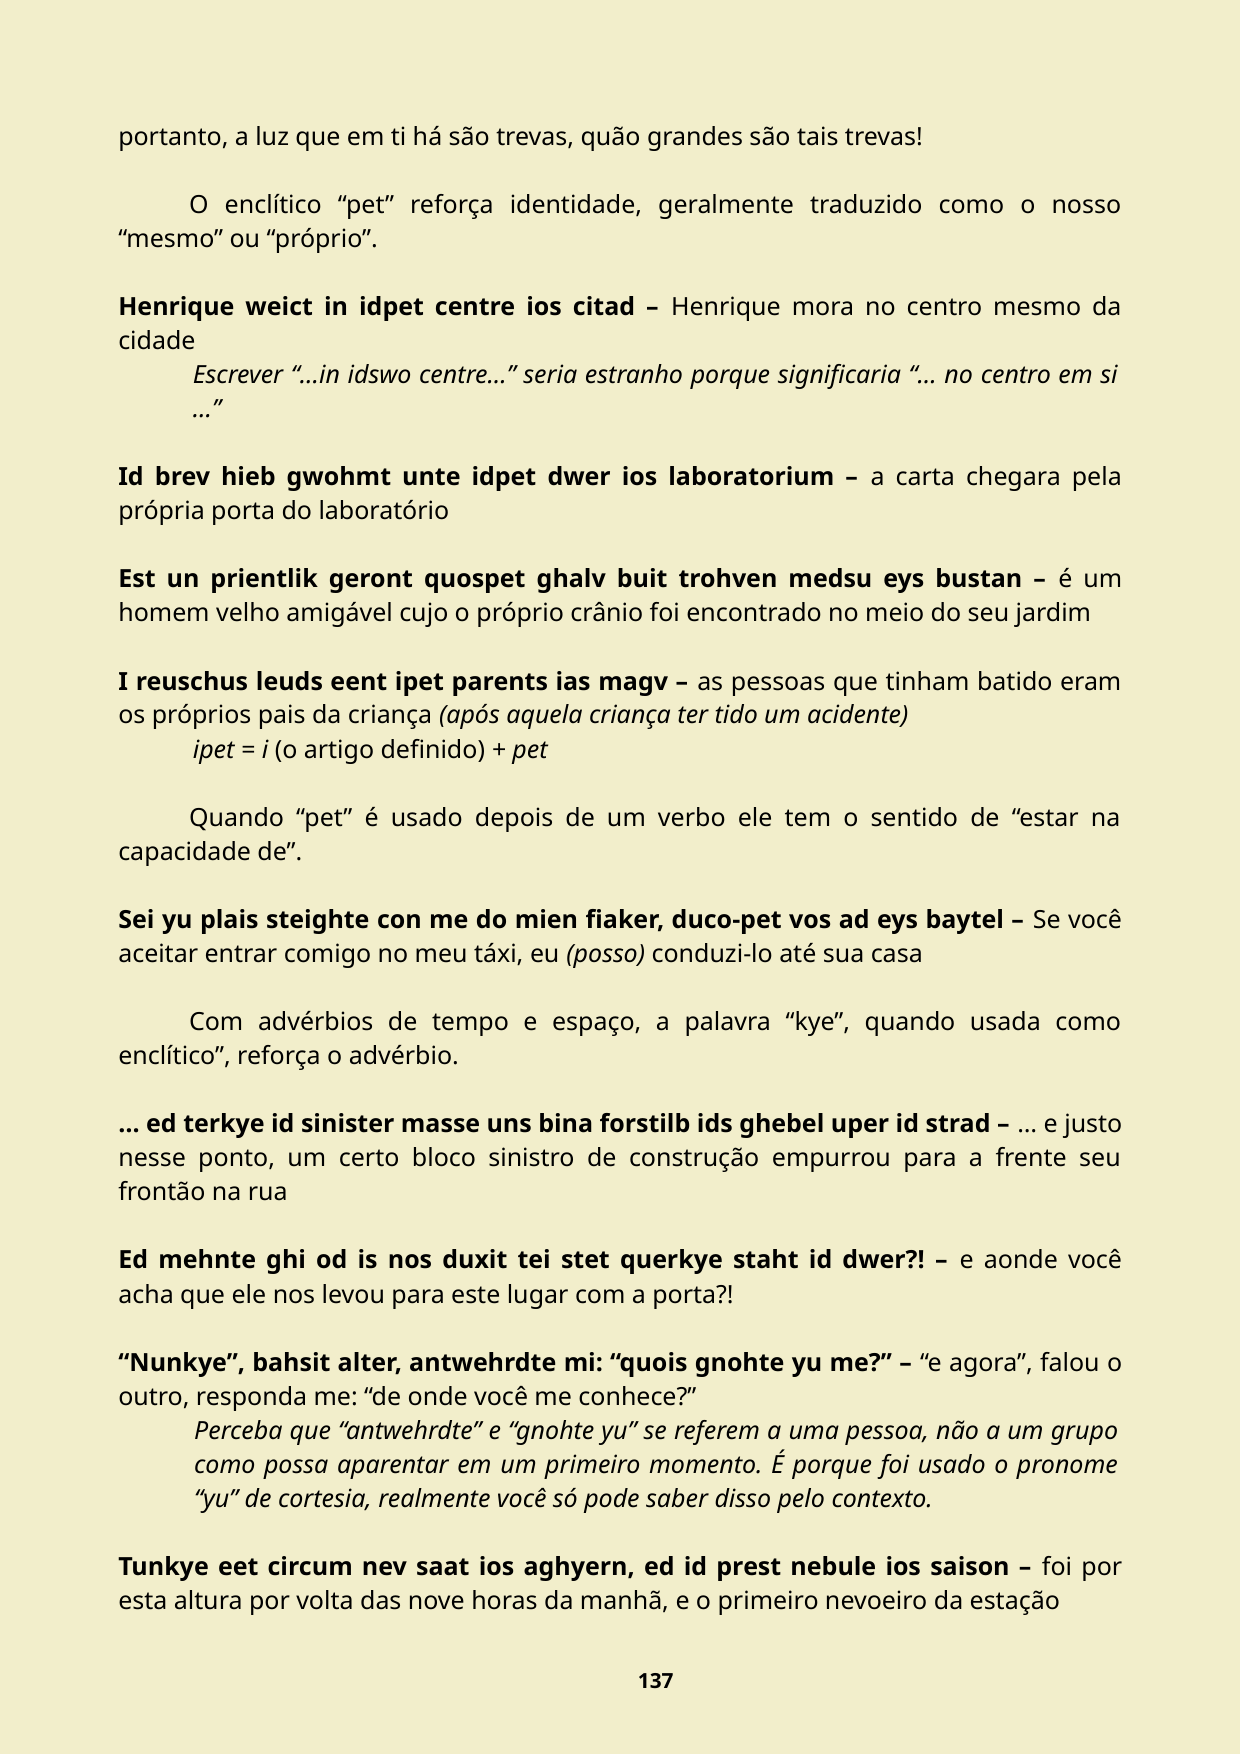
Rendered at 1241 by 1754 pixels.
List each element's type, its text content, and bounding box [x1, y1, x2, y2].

text Tunkye eet circum nev saat ios aghyern, ed id prest nebule ios saison – foi por esta altura por volta das nove horas da manhã, e o primeiro nevoeiro da estação [118, 1549, 1122, 1617]
text Sei yu plais steighte con me do mien fiaker, duco-pet vos ad eys baytel – Se você aceitar entrar comigo no meu táxi, eu (posso) conduzi-lo até sua casa [118, 902, 1122, 970]
text “Nunkye”, bahsit alter, antwehrdte mi: “quois gnohte yu me?” – “e agora”, falou o outro, responda me: “de onde você me conhece?” [118, 1344, 1122, 1412]
text Escrever “…in idswo centre…” seria estranho porque significaria “… no centro em si …” [193, 357, 1122, 425]
text portanto, a luz que em ti há são trevas, quão grandes são tais trevas! [118, 118, 1122, 152]
text O enclítico “pet” reforça identidade, geralmente traduzido como o nosso “mesmo” ou “próprio”. [118, 186, 1122, 254]
text Est un prientlik geront quospet ghalv buit trohven medsu eys bustan – é um homem velho amigável cujo o próprio crânio foi encontrado no meio do seu jardim [118, 561, 1122, 629]
text ipet = i (o artigo definido) + pet [193, 731, 1122, 765]
text Ed mehnte ghi od is nos duxit tei stet querkye staht id dwer?! – e aonde você acha que ele nos levou para este lugar com a porta?! [118, 1242, 1122, 1310]
text Quando “pet” é usado depois de um verbo ele tem o sentido de “estar na capacidade de”. [118, 799, 1122, 867]
text Perceba que “antwehrdte” e “gnohte yu” se referem a uma pessoa, não a um grupo como possa aparentar em um primeiro momento. É porque foi usado o pronome “yu” de cortesia, realmente você só pode saber disso pelo contexto. [194, 1412, 1122, 1515]
text … ed terkye id sinister masse uns bina forstilb ids ghebel uper id strad – … e justo nesse ponto, um certo bloco sinistro de construção empurrou para a frente seu frontão na rua [118, 1106, 1122, 1208]
text Id brev hieb gwohmt unte idpet dwer ios laboratorium – a carta chegara pela própria porta do laboratório [118, 459, 1122, 527]
text I reuschus leuds eent ipet parents ias magv – as pessoas que tinham batido eram os próprios pais da criança (após aquela criança ter tido um acidente) [118, 663, 1122, 731]
text Com advérbios de tempo e espaço, a palavra “kye”, quando usada como enclítico”, reforça o advérbio. [118, 1004, 1122, 1072]
text Henrique weict in idpet centre ios citad – Henrique mora no centro mesmo da cidade [118, 288, 1122, 357]
